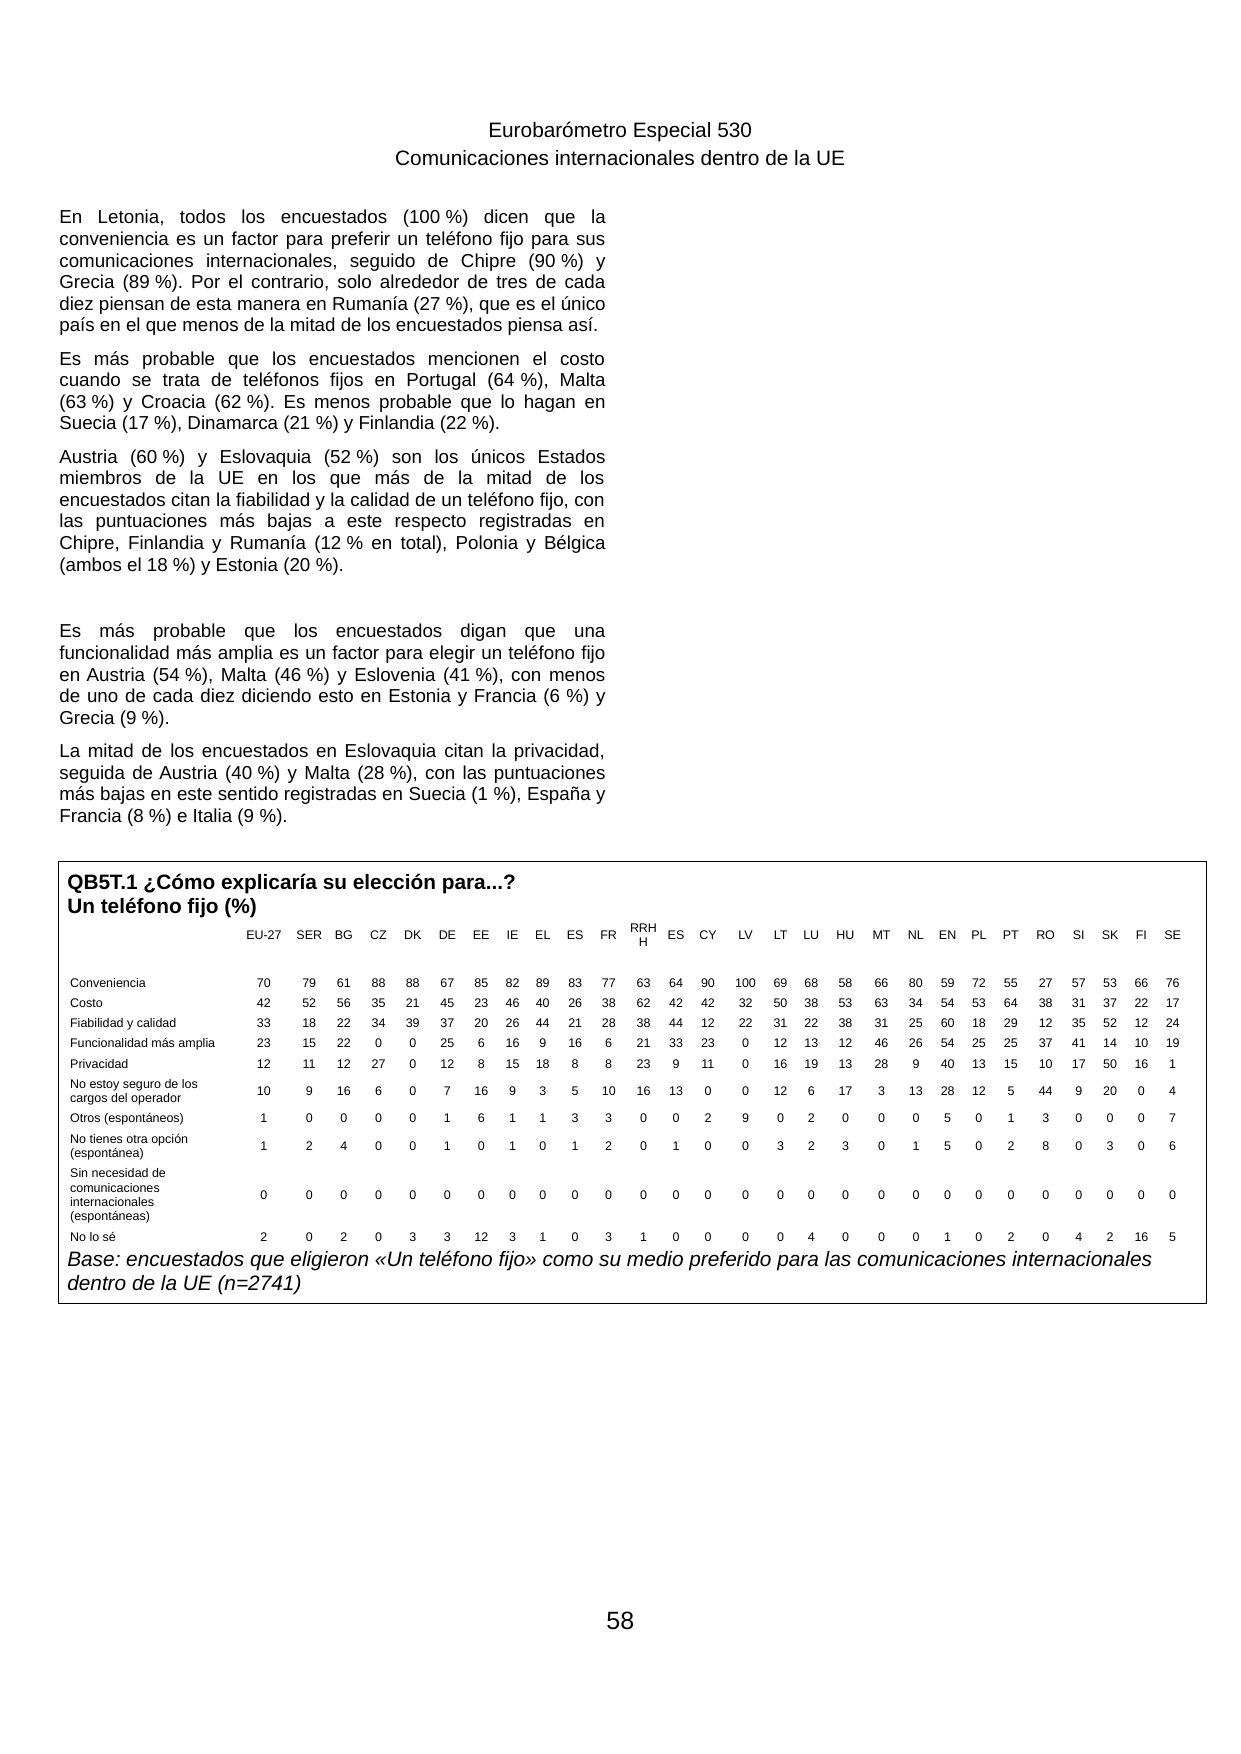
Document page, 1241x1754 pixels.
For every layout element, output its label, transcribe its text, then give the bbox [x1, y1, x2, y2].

table_cell 0 [690, 1074, 725, 1108]
table_header EN [932, 918, 963, 952]
table_cell 45 [430, 993, 464, 1013]
table_cell 54 [932, 1033, 963, 1053]
table_header LT [766, 918, 795, 952]
table_header DK [395, 918, 430, 952]
table_cell 0 [1027, 1163, 1064, 1226]
table_cell 0 [1127, 1108, 1156, 1128]
table_cell 25 [963, 1033, 994, 1053]
table_cell 0 [899, 1226, 932, 1247]
table_cell 3 [863, 1074, 899, 1108]
table_cell 14 [1093, 1033, 1127, 1053]
table_cell [558, 953, 592, 973]
table_cell 28 [932, 1074, 963, 1108]
text Base: encuestados que eligieron «Un teléfono fijo» como su medio preferido para las comunicaciones internacionales dentro de la UE (n=2741) [67, 1247, 1197, 1294]
table_cell 3 [558, 1108, 592, 1128]
table_cell 64 [994, 993, 1027, 1013]
table_cell 0 [395, 1054, 430, 1074]
table_cell 2 [795, 1108, 827, 1128]
table_header RO [1027, 918, 1064, 952]
table_cell 0 [932, 1163, 963, 1226]
table_cell 0 [1027, 1226, 1064, 1247]
text La mitad de los encuestados en Eslovaquia citan la privacidad, seguida de Austria (40 %) y Malta (28 %), con las puntuaciones más bajas en este sentido registradas en Suecia (1 %), España y Francia (8 %) e Italia (9 %). [59, 740, 605, 826]
table_cell 88 [361, 973, 395, 993]
table_cell 27 [1027, 973, 1064, 993]
table_cell 0 [361, 1226, 395, 1247]
table_cell 80 [899, 973, 932, 993]
table_header CY [690, 918, 725, 952]
table_cell 1 [899, 1129, 932, 1163]
table_header CZ [361, 918, 395, 952]
table_header FR [592, 918, 625, 952]
table_cell [498, 953, 527, 973]
table_header PL [963, 918, 994, 952]
table_cell 12 [690, 1013, 725, 1033]
table_cell 26 [899, 1033, 932, 1053]
table_cell [527, 953, 558, 973]
table_cell 0 [766, 1163, 795, 1226]
table_cell 1 [235, 1129, 292, 1163]
table_cell 16 [625, 1074, 661, 1108]
table_cell [863, 953, 899, 973]
table_cell 35 [361, 993, 395, 1013]
table_cell 3 [395, 1226, 430, 1247]
table_cell 9 [899, 1054, 932, 1074]
table_cell 0 [863, 1226, 899, 1247]
table_header HU [827, 918, 863, 952]
table_cell 0 [1127, 1129, 1156, 1163]
table_cell 66 [1127, 973, 1156, 993]
table_cell 12 [464, 1226, 498, 1247]
table_cell 0 [1127, 1074, 1156, 1108]
table_cell 1 [430, 1108, 464, 1128]
table_cell 34 [361, 1013, 395, 1033]
table_cell 0 [1093, 1108, 1127, 1128]
table_cell 53 [827, 993, 863, 1013]
table_cell 44 [527, 1013, 558, 1033]
table_cell 1 [625, 1226, 661, 1247]
table_cell 54 [932, 993, 963, 1013]
table_cell 12 [766, 1074, 795, 1108]
table_cell 23 [625, 1054, 661, 1074]
table_cell Otros (espontáneos) [67, 1108, 235, 1128]
table_cell 16 [464, 1074, 498, 1108]
table_cell 0 [994, 1163, 1027, 1226]
table_cell 22 [326, 1033, 361, 1053]
table_cell 0 [863, 1108, 899, 1128]
table_cell Funcionalidad más amplia [67, 1033, 235, 1053]
table_cell 40 [932, 1054, 963, 1074]
table_cell 17 [1064, 1054, 1093, 1074]
table_cell 15 [994, 1054, 1027, 1074]
table_cell 0 [827, 1108, 863, 1128]
table_header DE [430, 918, 464, 952]
table_cell 9 [292, 1074, 326, 1108]
table_cell 6 [464, 1033, 498, 1053]
table_cell 0 [361, 1033, 395, 1053]
table_cell 18 [963, 1013, 994, 1033]
table_cell 10 [1027, 1054, 1064, 1074]
table_cell 21 [558, 1013, 592, 1033]
table_cell 33 [235, 1013, 292, 1033]
table_cell 39 [395, 1013, 430, 1033]
table_header EL [527, 918, 558, 952]
table_cell 0 [963, 1129, 994, 1163]
table_cell 83 [558, 973, 592, 993]
table_cell 25 [899, 1013, 932, 1033]
table_cell 5 [932, 1108, 963, 1128]
table_header FI [1127, 918, 1156, 952]
table_cell 38 [592, 993, 625, 1013]
table_cell 0 [1093, 1163, 1127, 1226]
table_cell Conveniencia [67, 973, 235, 993]
table_header BG [326, 918, 361, 952]
table_cell 3 [498, 1226, 527, 1247]
table_cell 38 [795, 993, 827, 1013]
table_cell 0 [395, 1074, 430, 1108]
table_cell 61 [326, 973, 361, 993]
table_cell 19 [1156, 1033, 1189, 1053]
table_cell 79 [292, 973, 326, 993]
table_cell 2 [292, 1129, 326, 1163]
table_cell 10 [235, 1074, 292, 1108]
table_cell 1 [1156, 1054, 1189, 1074]
table_cell 16 [326, 1074, 361, 1108]
table_cell 2 [795, 1129, 827, 1163]
table_cell 16 [766, 1054, 795, 1074]
table_cell 12 [430, 1054, 464, 1074]
table_cell 42 [661, 993, 690, 1013]
table_cell 8 [1027, 1129, 1064, 1163]
table_cell 0 [395, 1163, 430, 1226]
table_cell 0 [395, 1129, 430, 1163]
table_cell 6 [361, 1074, 395, 1108]
table_cell 46 [863, 1033, 899, 1053]
table_cell 3 [766, 1129, 795, 1163]
table_cell 9 [661, 1054, 690, 1074]
table_cell 0 [725, 1074, 766, 1108]
table_cell 50 [766, 993, 795, 1013]
table_cell 1 [994, 1108, 1027, 1128]
table_cell 11 [690, 1054, 725, 1074]
table_cell 0 [899, 1108, 932, 1128]
table_cell 2 [326, 1226, 361, 1247]
table_cell 1 [661, 1129, 690, 1163]
table_cell 0 [464, 1163, 498, 1226]
table_cell 60 [932, 1013, 963, 1033]
table_cell 28 [863, 1054, 899, 1074]
table_header LU [795, 918, 827, 952]
table_cell 68 [795, 973, 827, 993]
table_cell 8 [592, 1054, 625, 1074]
table_cell [994, 953, 1027, 973]
table_cell 59 [932, 973, 963, 993]
table_cell 0 [292, 1108, 326, 1128]
table_cell 7 [430, 1074, 464, 1108]
table_cell 85 [464, 973, 498, 993]
table_cell [625, 953, 661, 973]
text Austria (60 %) y Eslovaquia (52 %) son los únicos Estados miembros de la UE en los que más de la mitad de los encuestados citan la fiabilidad y la calidad de un teléfono fijo, con las puntuaciones más bajas a este respecto registradas en Chipre, Finlandia y Rumanía (12 % en total), Polonia y Bélgica (ambos el 18 %) y Estonia (20 %). [59, 446, 605, 575]
table_cell [725, 953, 766, 973]
table_header SE [1156, 918, 1189, 952]
table_cell 5 [932, 1129, 963, 1163]
table_cell 6 [592, 1033, 625, 1053]
table_cell 0 [661, 1226, 690, 1247]
text Un teléfono fijo (%) [67, 894, 1197, 918]
table_header EE [464, 918, 498, 952]
table_cell 37 [430, 1013, 464, 1033]
table_cell 4 [1156, 1074, 1189, 1108]
table_cell No estoy seguro de los cargos del operador [67, 1074, 235, 1108]
table_cell Fiabilidad y calidad [67, 1013, 235, 1033]
table_cell 26 [498, 1013, 527, 1033]
table_cell 62 [625, 993, 661, 1013]
table_cell 63 [863, 993, 899, 1013]
table_cell 0 [292, 1163, 326, 1226]
table_cell 22 [1127, 993, 1156, 1013]
table_cell 53 [1093, 973, 1127, 993]
table_cell [464, 953, 498, 973]
table_cell 0 [766, 1226, 795, 1247]
table_cell 18 [292, 1013, 326, 1033]
table_cell 13 [899, 1074, 932, 1108]
table_cell 0 [827, 1226, 863, 1247]
table_cell 0 [963, 1108, 994, 1128]
table_cell 0 [361, 1163, 395, 1226]
table_cell 35 [1064, 1013, 1093, 1033]
table_cell 8 [558, 1054, 592, 1074]
table_cell 26 [558, 993, 592, 1013]
table_cell No lo sé [67, 1226, 235, 1247]
table_cell 25 [994, 1033, 1027, 1053]
table_cell 0 [527, 1163, 558, 1226]
table_header ES [661, 918, 690, 952]
table_cell 8 [464, 1054, 498, 1074]
table_cell 3 [1027, 1108, 1064, 1128]
table_cell No tienes otra opción (espontánea) [67, 1129, 235, 1163]
table_cell 3 [527, 1074, 558, 1108]
table_cell 0 [361, 1108, 395, 1128]
table_cell 0 [625, 1163, 661, 1226]
table_cell 76 [1156, 973, 1189, 993]
table_cell 15 [498, 1054, 527, 1074]
table_cell 23 [690, 1033, 725, 1053]
table_cell 0 [326, 1163, 361, 1226]
table_cell [1027, 953, 1064, 973]
table_cell 20 [1093, 1074, 1127, 1108]
table_cell 33 [661, 1033, 690, 1053]
table_cell 57 [1064, 973, 1093, 993]
table_cell Costo [67, 993, 235, 1013]
table_cell 0 [863, 1163, 899, 1226]
table_cell 28 [592, 1013, 625, 1033]
table_cell 13 [827, 1054, 863, 1074]
table_cell [292, 953, 326, 973]
table_cell 0 [661, 1163, 690, 1226]
table_cell 100 [725, 973, 766, 993]
table_cell 0 [725, 1163, 766, 1226]
text QB5T.1 ¿Cómo explicaría su elección para...? [67, 870, 1197, 894]
table_cell 77 [592, 973, 625, 993]
table_cell [690, 953, 725, 973]
table_cell 0 [1064, 1163, 1093, 1226]
table_cell 56 [326, 993, 361, 1013]
table_cell [899, 953, 932, 973]
table_cell 66 [863, 973, 899, 993]
table_header SK [1093, 918, 1127, 952]
table_cell 3 [592, 1108, 625, 1128]
table_cell [795, 953, 827, 973]
table_cell 12 [326, 1054, 361, 1074]
table_cell 7 [1156, 1108, 1189, 1128]
table_cell 6 [464, 1108, 498, 1128]
table_cell 0 [1127, 1163, 1156, 1226]
table_cell 12 [1027, 1013, 1064, 1033]
table_cell 19 [795, 1054, 827, 1074]
table_cell 70 [235, 973, 292, 993]
table_cell 41 [1064, 1033, 1093, 1053]
table_cell 18 [527, 1054, 558, 1074]
table_cell 63 [625, 973, 661, 993]
table_header MT [863, 918, 899, 952]
table_cell 23 [464, 993, 498, 1013]
table_cell 1 [527, 1226, 558, 1247]
table_cell [827, 953, 863, 973]
table_cell 0 [361, 1129, 395, 1163]
table_cell 38 [625, 1013, 661, 1033]
table_cell 69 [766, 973, 795, 993]
table_cell 0 [766, 1108, 795, 1128]
table_cell [1156, 953, 1189, 973]
table_cell 0 [527, 1129, 558, 1163]
table_cell 2 [1093, 1226, 1127, 1247]
table_cell 0 [661, 1108, 690, 1128]
table_cell 9 [725, 1108, 766, 1128]
table_cell 0 [863, 1129, 899, 1163]
table_cell 13 [963, 1054, 994, 1074]
table_cell 0 [690, 1163, 725, 1226]
table_cell 38 [1027, 993, 1064, 1013]
table_cell [963, 953, 994, 973]
table_cell 40 [527, 993, 558, 1013]
table_cell [235, 953, 292, 973]
table_cell 0 [690, 1129, 725, 1163]
table_cell 22 [326, 1013, 361, 1033]
table_cell 82 [498, 973, 527, 993]
table_cell [395, 953, 430, 973]
table_cell 0 [1064, 1108, 1093, 1128]
table_cell 90 [690, 973, 725, 993]
table_cell 11 [292, 1054, 326, 1074]
table_cell 67 [430, 973, 464, 993]
text Es más probable que los encuestados mencionen el costo cuando se trata de teléfonos fijos en Portugal (64 %), Malta (63 %) y Croacia (62 %). Es menos probable que lo hagan en Suecia (17 %), Dinamarca (21 %) y Finlandia (22 %). [59, 347, 605, 434]
table_cell 2 [690, 1108, 725, 1128]
table_cell [1093, 953, 1127, 973]
table_cell 5 [1156, 1226, 1189, 1247]
table_cell 25 [430, 1033, 464, 1053]
table_cell 10 [592, 1074, 625, 1108]
table_cell 44 [1027, 1074, 1064, 1108]
table_cell 31 [1064, 993, 1093, 1013]
table_cell 17 [827, 1074, 863, 1108]
table_cell 2 [235, 1226, 292, 1247]
table_cell 21 [395, 993, 430, 1013]
table_cell 0 [963, 1226, 994, 1247]
table_header SER [292, 918, 326, 952]
table_cell 52 [292, 993, 326, 1013]
table_cell 0 [725, 1033, 766, 1053]
table_cell 0 [558, 1163, 592, 1226]
table_cell 55 [994, 973, 1027, 993]
table_cell [326, 953, 361, 973]
table_cell 22 [795, 1013, 827, 1033]
table_cell 9 [527, 1033, 558, 1053]
table_header SI [1064, 918, 1093, 952]
table_cell 12 [766, 1033, 795, 1053]
table_cell 1 [527, 1108, 558, 1128]
table_header [67, 918, 235, 952]
table_cell 0 [625, 1129, 661, 1163]
table_cell 13 [795, 1033, 827, 1053]
table_cell 21 [625, 1033, 661, 1053]
table_cell 44 [661, 1013, 690, 1033]
table_cell 3 [592, 1226, 625, 1247]
table_header ES [558, 918, 592, 952]
table_cell 58 [827, 973, 863, 993]
table_cell 1 [932, 1226, 963, 1247]
text En Letonia, todos los encuestados (100 %) dicen que la conveniencia es un factor para preferir un teléfono fijo para sus comunicaciones internacionales, seguido de Chipre (90 %) y Grecia (89 %). Por el contrario, solo alrededor de tres de cada diez piensan de esta manera en Rumanía (27 %), que es el único país en el que menos de la mitad de los encuestados piensa así. [59, 206, 605, 336]
table_cell 53 [963, 993, 994, 1013]
table_cell 0 [725, 1129, 766, 1163]
table_cell 0 [592, 1163, 625, 1226]
table_cell [1127, 953, 1156, 973]
table_cell 0 [464, 1129, 498, 1163]
table_cell 0 [795, 1163, 827, 1226]
table_cell 42 [235, 993, 292, 1013]
table_cell 4 [1064, 1226, 1093, 1247]
table_cell 5 [558, 1074, 592, 1108]
table_cell 22 [725, 1013, 766, 1033]
table_cell 50 [1093, 1054, 1127, 1074]
table_cell 0 [963, 1163, 994, 1226]
table_cell 1 [235, 1108, 292, 1128]
table_cell 23 [235, 1033, 292, 1053]
table_cell 4 [795, 1226, 827, 1247]
table_cell 46 [498, 993, 527, 1013]
table_cell [1064, 953, 1093, 973]
table_cell [592, 953, 625, 973]
table_cell 2 [994, 1129, 1027, 1163]
table_cell 52 [1093, 1013, 1127, 1033]
table_cell 3 [1093, 1129, 1127, 1163]
table_cell 1 [558, 1129, 592, 1163]
table_cell 29 [994, 1013, 1027, 1033]
table_cell 0 [725, 1054, 766, 1074]
table_cell 64 [661, 973, 690, 993]
table_cell 0 [395, 1033, 430, 1053]
table_cell 16 [1127, 1054, 1156, 1074]
table_cell 0 [1064, 1129, 1093, 1163]
table_cell 34 [899, 993, 932, 1013]
table_cell 38 [827, 1013, 863, 1033]
table_header NL [899, 918, 932, 952]
table_cell 0 [827, 1163, 863, 1226]
table_cell 5 [994, 1074, 1027, 1108]
table_header PT [994, 918, 1027, 952]
table_cell Privacidad [67, 1054, 235, 1074]
table_cell 88 [395, 973, 430, 993]
table_header RRHH [625, 918, 661, 952]
table_cell 0 [326, 1108, 361, 1128]
table_cell [766, 953, 795, 973]
table_cell 16 [1127, 1226, 1156, 1247]
table_cell 12 [963, 1074, 994, 1108]
table_cell 2 [994, 1226, 1027, 1247]
table_header LV [725, 918, 766, 952]
table_cell 27 [361, 1054, 395, 1074]
table_cell 0 [690, 1226, 725, 1247]
table_cell 37 [1093, 993, 1127, 1013]
table_cell 3 [430, 1226, 464, 1247]
table_cell 6 [1156, 1129, 1189, 1163]
table_cell 0 [1156, 1163, 1189, 1226]
table_cell 12 [827, 1033, 863, 1053]
table_cell 10 [1127, 1033, 1156, 1053]
table_cell 20 [464, 1013, 498, 1033]
table_cell 31 [766, 1013, 795, 1033]
table_cell 16 [498, 1033, 527, 1053]
table_cell 12 [1127, 1013, 1156, 1033]
table_cell 0 [558, 1226, 592, 1247]
table_cell 0 [498, 1163, 527, 1226]
table_cell 72 [963, 973, 994, 993]
table_cell [661, 953, 690, 973]
table_cell 0 [899, 1163, 932, 1226]
table_cell 89 [527, 973, 558, 993]
table_cell 1 [430, 1129, 464, 1163]
table_cell 3 [827, 1129, 863, 1163]
table_cell 12 [235, 1054, 292, 1074]
table_cell 1 [498, 1108, 527, 1128]
table_cell 1 [498, 1129, 527, 1163]
table_header EU-27 [235, 918, 292, 952]
table_cell 42 [690, 993, 725, 1013]
table_cell 32 [725, 993, 766, 1013]
table_cell 17 [1156, 993, 1189, 1013]
table_cell [67, 953, 235, 973]
table_cell 15 [292, 1033, 326, 1053]
table_cell 16 [558, 1033, 592, 1053]
table_cell 24 [1156, 1013, 1189, 1033]
table_cell Sin necesidad de comunicaciones internacionales (espontáneas) [67, 1163, 235, 1226]
table_header IE [498, 918, 527, 952]
table_cell [430, 953, 464, 973]
table_cell 4 [326, 1129, 361, 1163]
table_cell 0 [395, 1108, 430, 1128]
table_cell 6 [795, 1074, 827, 1108]
table_cell 13 [661, 1074, 690, 1108]
table_cell 0 [430, 1163, 464, 1226]
table_cell 9 [498, 1074, 527, 1108]
table_cell 0 [725, 1226, 766, 1247]
table_cell 31 [863, 1013, 899, 1033]
text Es más probable que los encuestados digan que una funcionalidad más amplia es un factor para elegir un teléfono fijo en Austria (54 %), Malta (46 %) y Eslovenia (41 %), con menos de uno de cada diez diciendo esto en Estonia y Francia (6 %) y Grecia (9 %). [59, 620, 605, 728]
table_cell 2 [592, 1129, 625, 1163]
table_cell 0 [625, 1108, 661, 1128]
table_cell 9 [1064, 1074, 1093, 1108]
table_cell 0 [292, 1226, 326, 1247]
table_cell [361, 953, 395, 973]
table_cell 0 [235, 1163, 292, 1226]
table_cell [932, 953, 963, 973]
table_cell 37 [1027, 1033, 1064, 1053]
